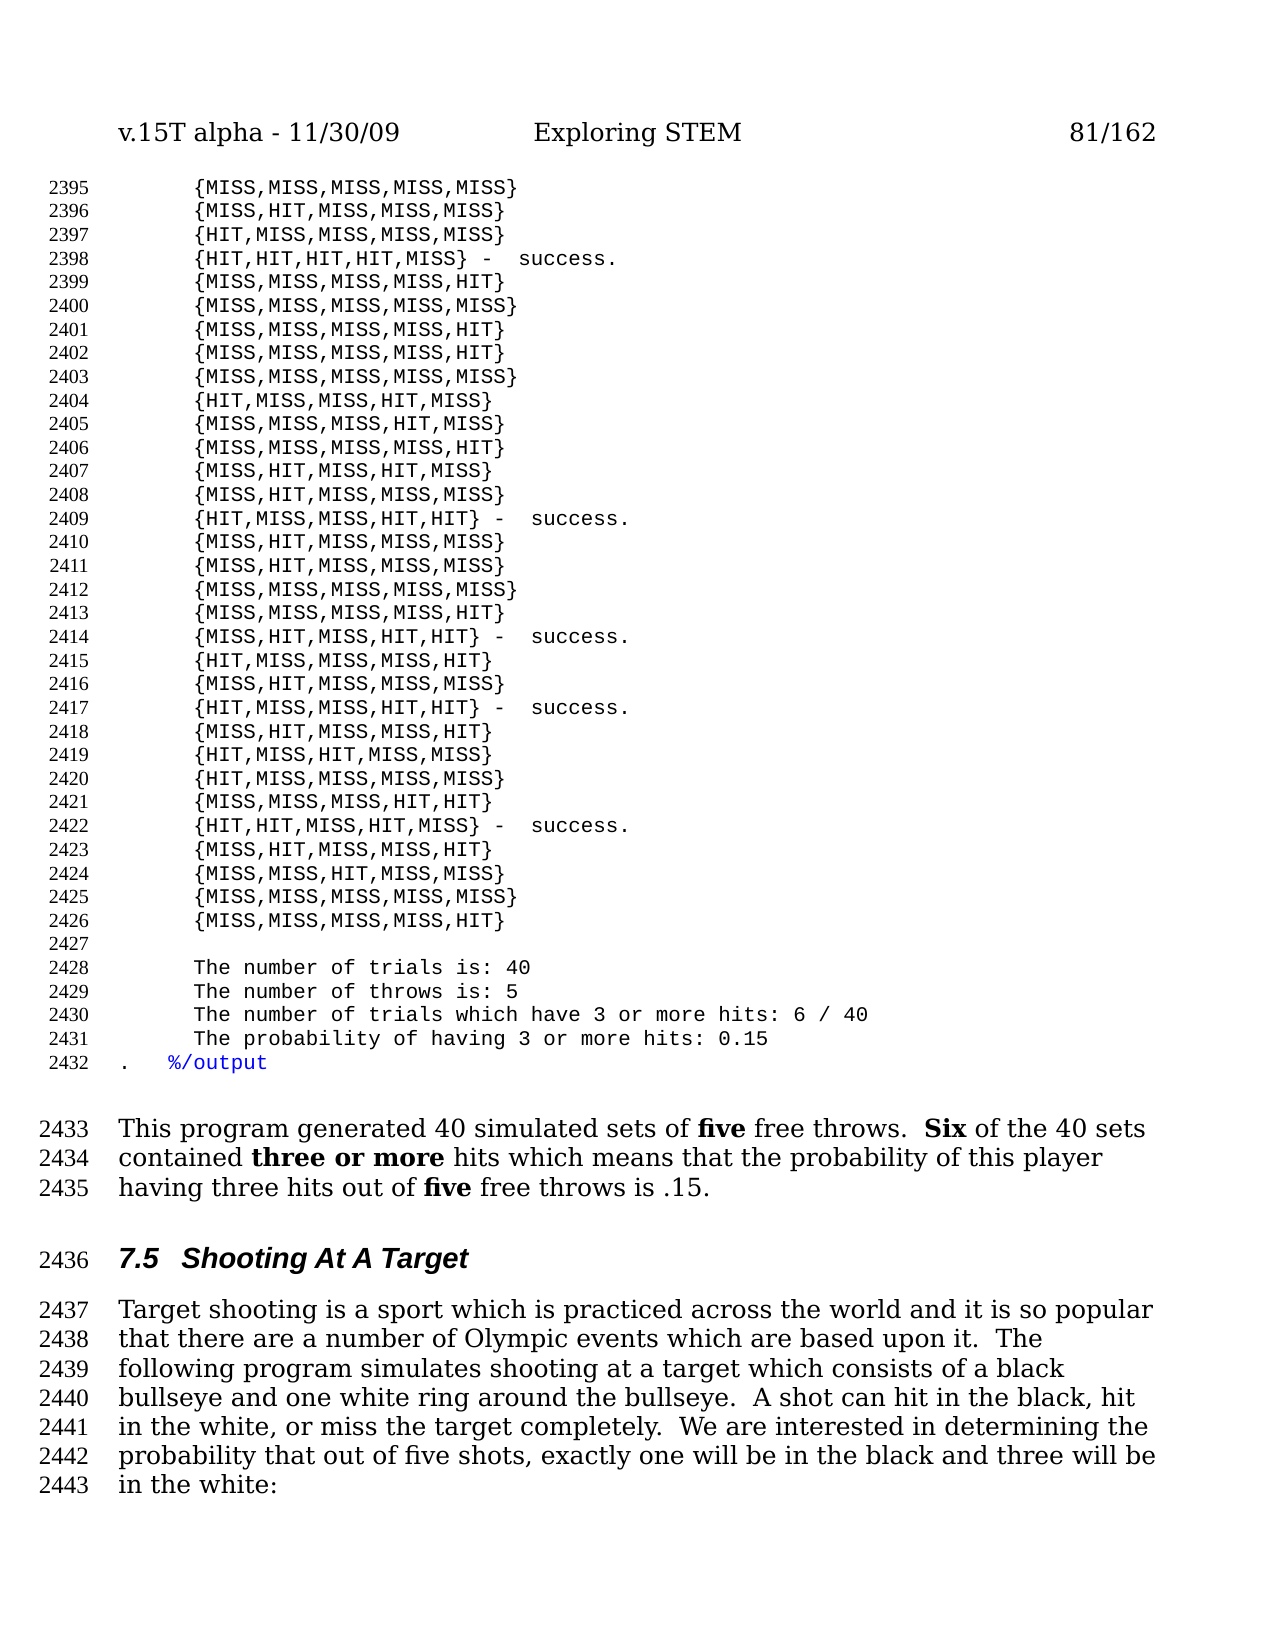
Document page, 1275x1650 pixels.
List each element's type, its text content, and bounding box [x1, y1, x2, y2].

text {MISS,MISS,MISS,HIT,MISS} [118, 413, 1157, 437]
text {MISS,MISS,MISS,MISS,HIT} [118, 342, 1157, 366]
text {HIT,HIT,HIT,HIT,MISS} - success. [118, 248, 1157, 271]
text {HIT,MISS,MISS,MISS,HIT} [118, 650, 1157, 673]
text {MISS,HIT,MISS,MISS,MISS} [118, 555, 1157, 579]
text {MISS,MISS,MISS,MISS,MISS} [118, 177, 1157, 200]
subtitle Shooting At A Target [118, 1241, 1157, 1274]
text {HIT,MISS,MISS,HIT,HIT} - success. [118, 508, 1157, 531]
text {HIT,MISS,MISS,HIT,MISS} [118, 389, 1157, 413]
text . %/output [118, 1052, 1157, 1075]
text The number of trials is: 40 [118, 957, 1157, 981]
text {MISS,HIT,MISS,HIT,MISS} [118, 461, 1157, 484]
text {MISS,HIT,MISS,MISS,MISS} [118, 484, 1157, 508]
text {HIT,MISS,MISS,HIT,HIT} - success. [118, 697, 1157, 721]
text {MISS,HIT,MISS,MISS,HIT} [118, 839, 1157, 862]
text {MISS,MISS,MISS,MISS,HIT} [118, 910, 1157, 933]
text {MISS,MISS,MISS,MISS,MISS} [118, 886, 1157, 910]
text {MISS,MISS,MISS,MISS,MISS} [118, 295, 1157, 319]
text {MISS,MISS,MISS,HIT,HIT} [118, 792, 1157, 815]
text {MISS,MISS,MISS,MISS,HIT} [118, 271, 1157, 295]
text {MISS,HIT,MISS,MISS,MISS} [118, 200, 1157, 224]
text The number of trials which have 3 or more hits: 6 / 40 [118, 1004, 1157, 1028]
text {HIT,MISS,HIT,MISS,MISS} [118, 744, 1157, 768]
text {MISS,MISS,HIT,MISS,MISS} [118, 862, 1157, 886]
text {MISS,HIT,MISS,MISS,HIT} [118, 721, 1157, 744]
text This program generated 40 simulated sets of five free throws. Six of the 40 sets contained three or more hits which means that the probability of this player having three hits out of five free throws is .15. [118, 1114, 1157, 1202]
text {MISS,MISS,MISS,MISS,MISS} [118, 366, 1157, 389]
text {MISS,MISS,MISS,MISS,HIT} [118, 437, 1157, 461]
text {HIT,MISS,MISS,MISS,MISS} [118, 768, 1157, 792]
text {HIT,MISS,MISS,MISS,MISS} [118, 224, 1157, 248]
text The probability of having 3 or more hits: 0.15 [118, 1028, 1157, 1052]
text {MISS,HIT,MISS,HIT,HIT} - success. [118, 626, 1157, 650]
text {MISS,MISS,MISS,MISS,HIT} [118, 602, 1157, 626]
text Target shooting is a sport which is practiced across the world and it is so popular that there are a number of Olympic events which are based upon it. The following program simulates shooting at a target which consists of a black bullseye and one white ring around the bullseye. A shot can hit in the black, hit in the white, or miss the target completely. We are interested in determining the probability that out of five shots, exactly one will be in the black and three will be in the white: [118, 1295, 1157, 1499]
text {MISS,HIT,MISS,MISS,MISS} [118, 531, 1157, 555]
text The number of throws is: 5 [118, 981, 1157, 1004]
text {MISS,MISS,MISS,MISS,MISS} [118, 579, 1157, 602]
text {MISS,MISS,MISS,MISS,HIT} [118, 319, 1157, 342]
text {HIT,HIT,MISS,HIT,MISS} - success. [118, 815, 1157, 839]
text {MISS,HIT,MISS,MISS,MISS} [118, 673, 1157, 697]
